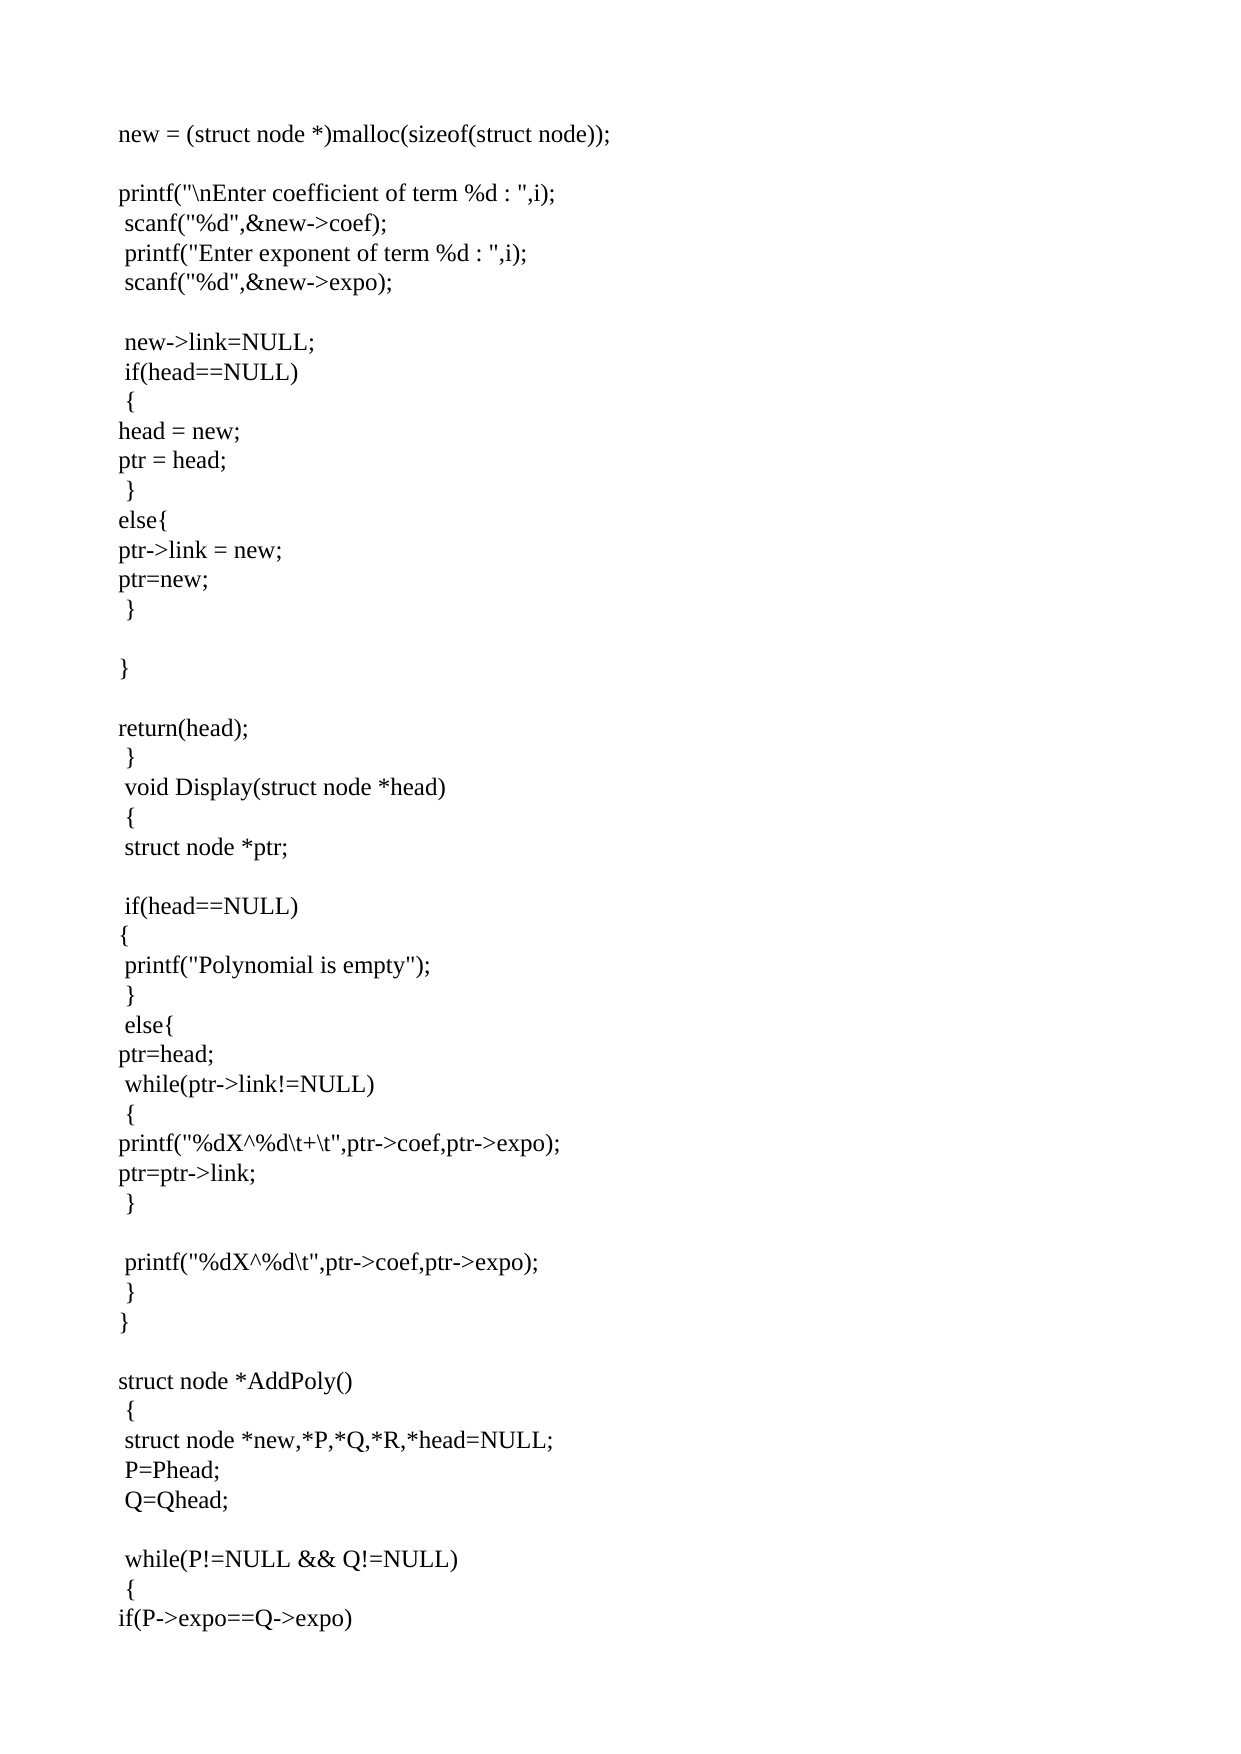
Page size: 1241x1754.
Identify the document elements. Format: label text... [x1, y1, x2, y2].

text else{ [118, 504, 1122, 534]
text scanf("%d",&new->coef); [118, 207, 1122, 237]
text { [118, 1098, 1122, 1127]
text struct node *AddPoly() [118, 1365, 1122, 1395]
text Q=Qhead; [118, 1484, 1122, 1513]
text ptr->link = new; [118, 534, 1122, 563]
text if(head==NULL) [118, 890, 1122, 920]
text } [118, 474, 1122, 504]
text { [118, 920, 1122, 949]
text { [118, 1573, 1122, 1602]
text } [118, 652, 1122, 682]
text } [118, 1187, 1122, 1217]
text } [118, 742, 1122, 771]
text struct node *ptr; [118, 831, 1122, 860]
text printf("%dX^%d\t+\t",ptr->coef,ptr->expo); [118, 1127, 1122, 1157]
text ptr=new; [118, 563, 1122, 593]
text P=Phead; [118, 1454, 1122, 1484]
text ptr=head; [118, 1038, 1122, 1068]
text printf("%dX^%d\t",ptr->coef,ptr->expo); [118, 1246, 1122, 1276]
text } [118, 1276, 1122, 1306]
text else{ [118, 1009, 1122, 1038]
text scanf("%d",&new->expo); [118, 267, 1122, 296]
text { [118, 801, 1122, 831]
text while(ptr->link!=NULL) [118, 1068, 1122, 1098]
text printf("\nEnter coefficient of term %d : ",i); [118, 177, 1122, 207]
text new->link=NULL; [118, 326, 1122, 356]
text void Display(struct node *head) [118, 771, 1122, 801]
text return(head); [118, 712, 1122, 742]
text } [118, 593, 1122, 623]
text { [118, 385, 1122, 415]
text if(head==NULL) [118, 356, 1122, 385]
text printf("Enter exponent of term %d : ",i); [118, 237, 1122, 267]
text head = new; [118, 415, 1122, 445]
text printf("Polynomial is empty"); [118, 949, 1122, 979]
text new = (struct node *)malloc(sizeof(struct node)); [118, 118, 1122, 148]
text ptr = head; [118, 445, 1122, 474]
text struct node *new,*P,*Q,*R,*head=NULL; [118, 1424, 1122, 1454]
text ptr=ptr->link; [118, 1157, 1122, 1187]
text } [118, 979, 1122, 1009]
text while(P!=NULL && Q!=NULL) [118, 1543, 1122, 1573]
text if(P->expo==Q->expo) [118, 1602, 1122, 1632]
text { [118, 1395, 1122, 1424]
text } [118, 1306, 1122, 1335]
